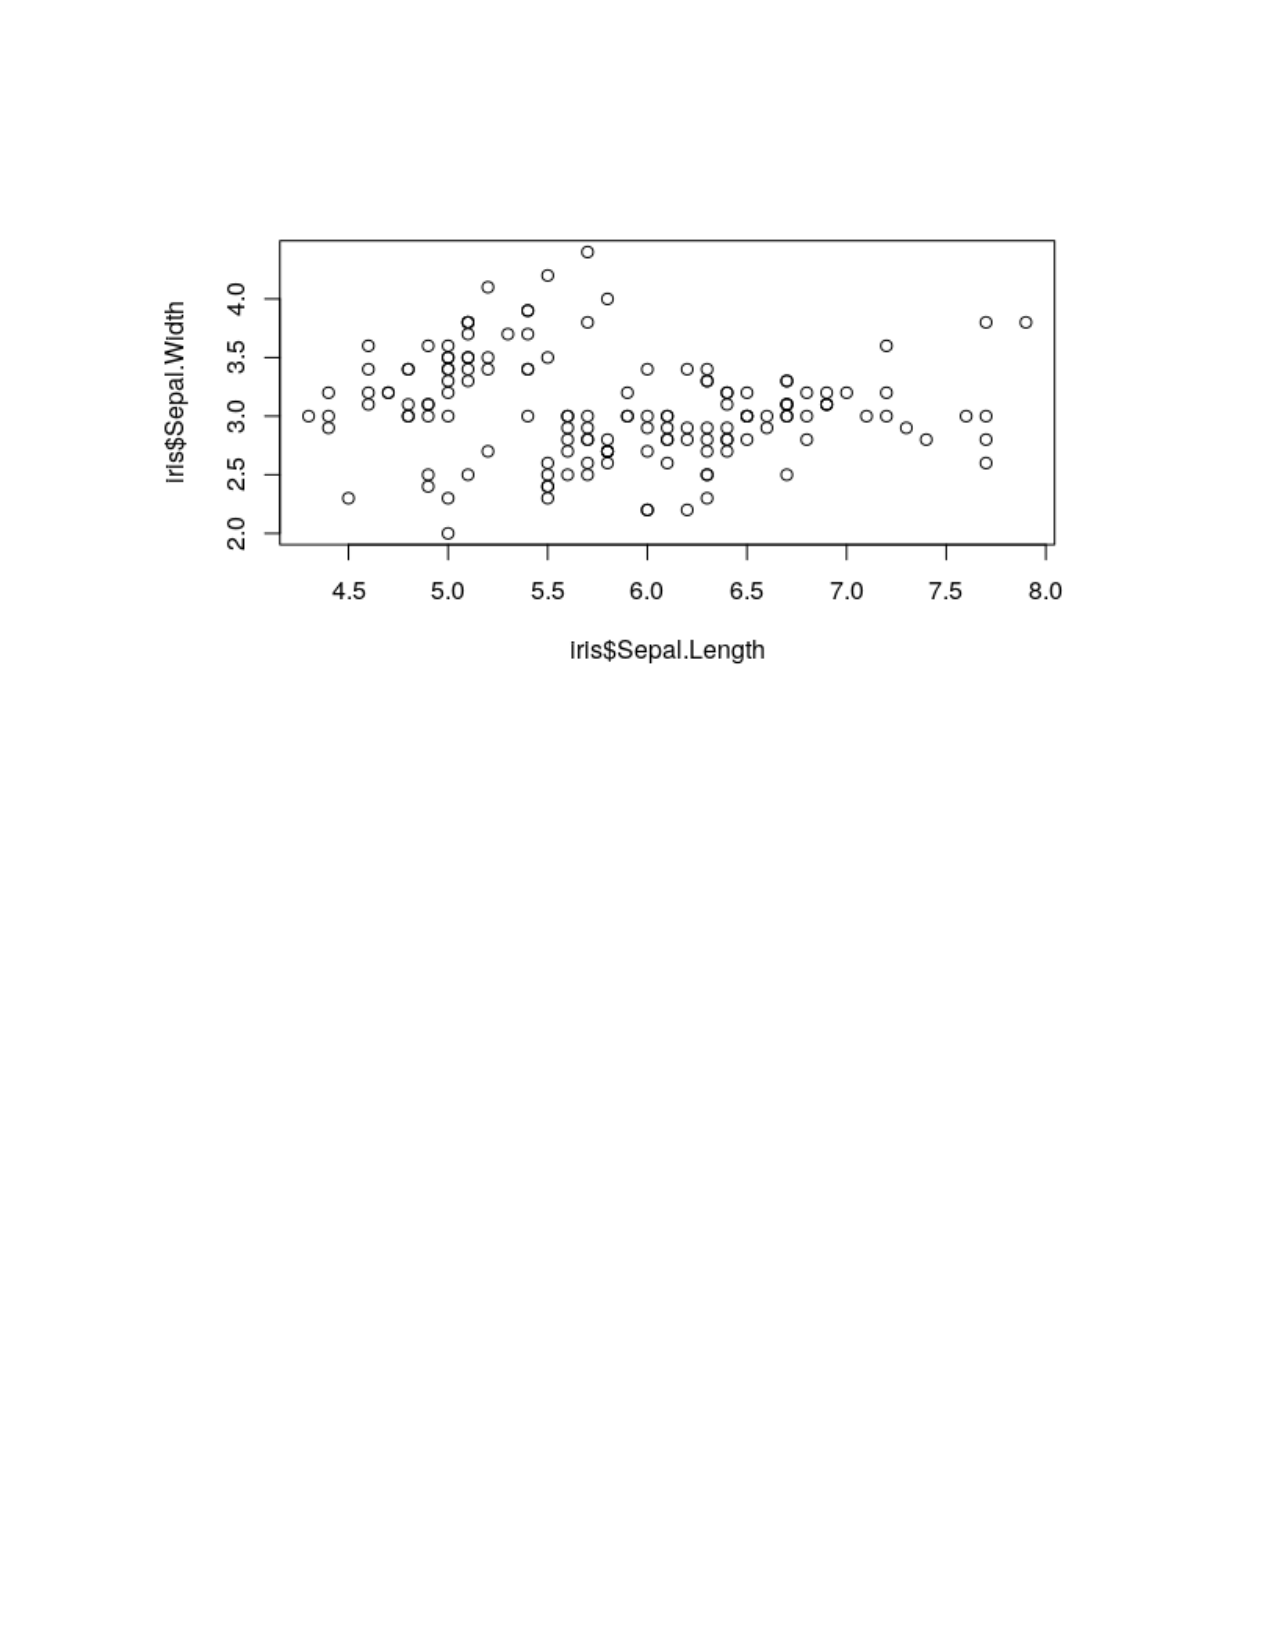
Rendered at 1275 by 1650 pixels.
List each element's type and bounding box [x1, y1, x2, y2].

picture [157, 118, 1118, 698]
